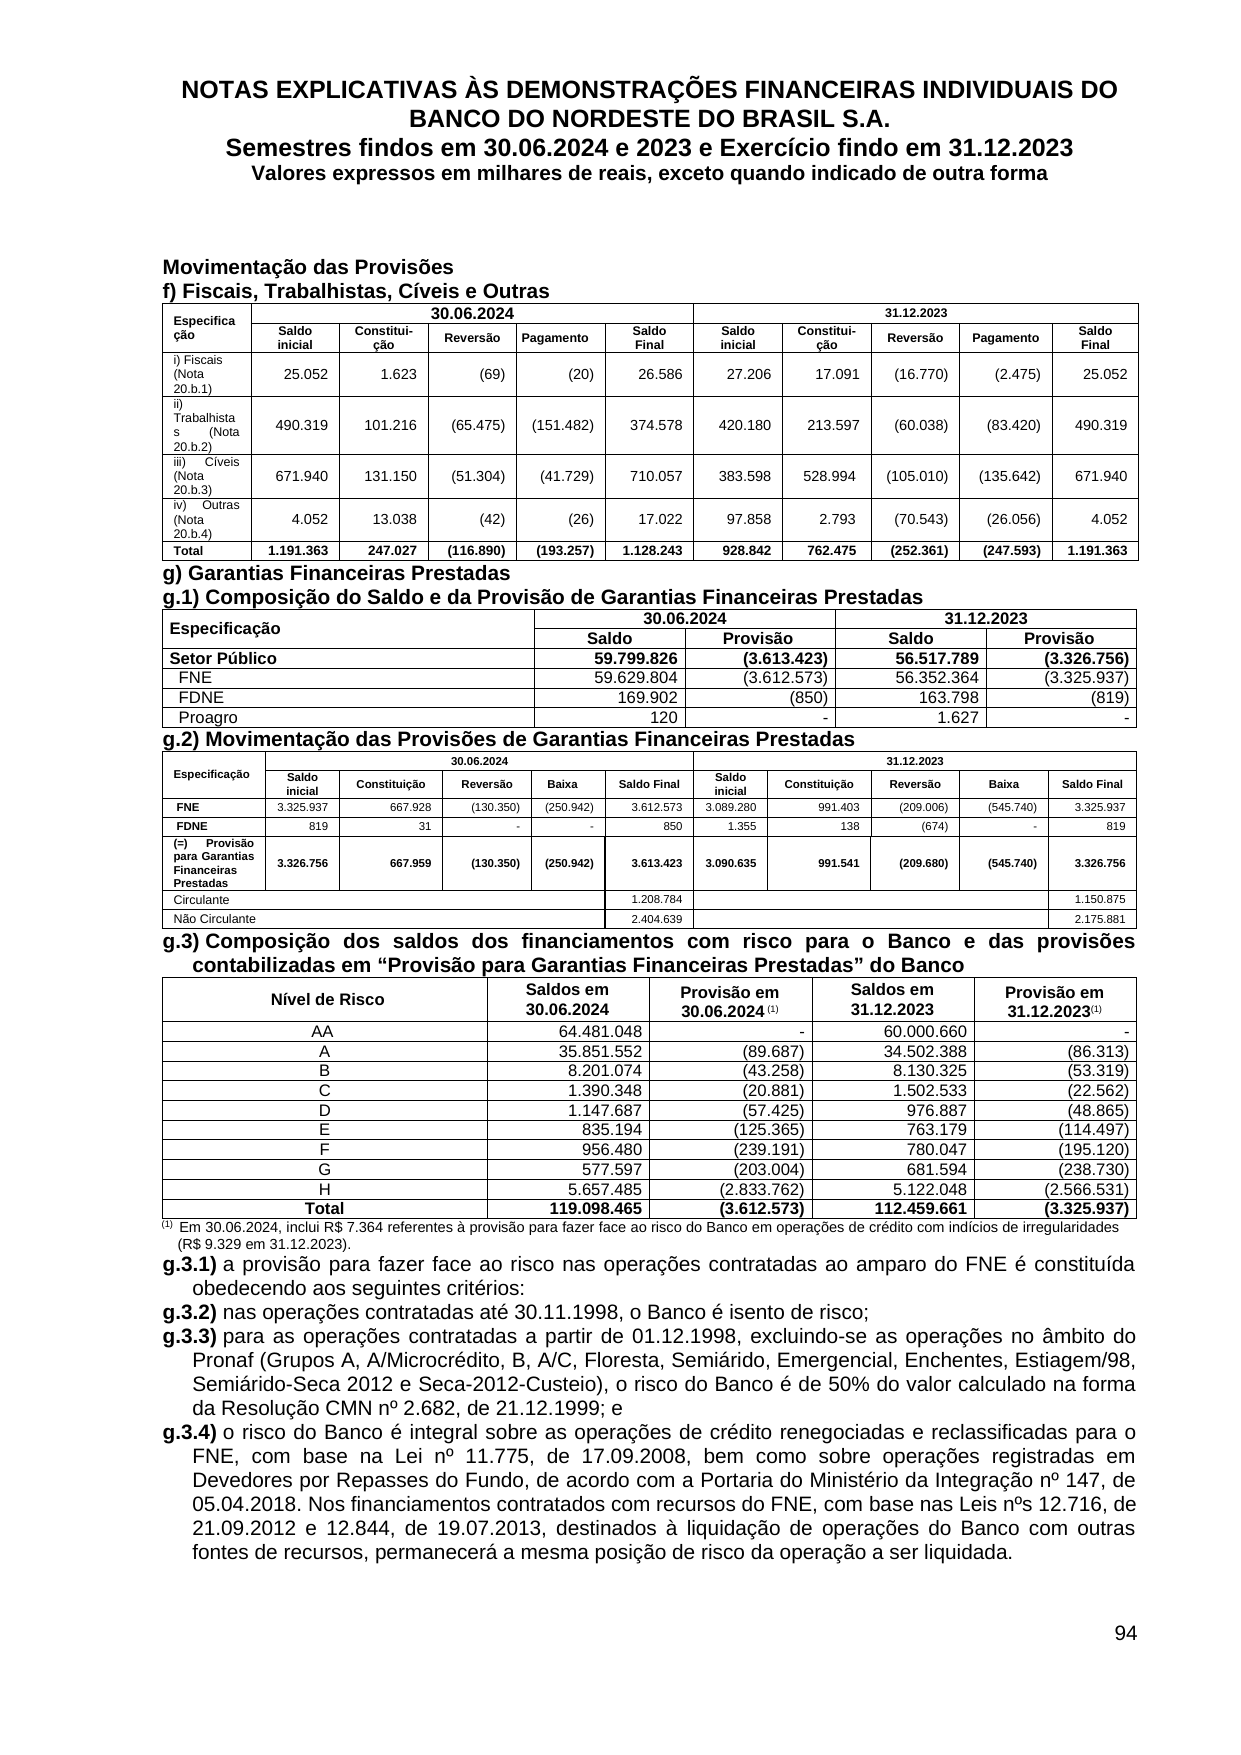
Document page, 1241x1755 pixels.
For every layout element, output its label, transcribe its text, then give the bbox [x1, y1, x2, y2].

table_cell 3.326.756 [1049, 837, 1136, 890]
table_cell 25.052 [1053, 353, 1138, 396]
table_cell Total [163, 542, 251, 560]
table_cell 213.597 [783, 397, 871, 454]
table_header Especificação [163, 304, 251, 352]
table_cell Saldo inicial [266, 771, 339, 797]
table_cell 991.403 [768, 799, 871, 817]
table_cell (2.475) [960, 353, 1052, 396]
table_cell 34.502.388 [813, 1042, 974, 1061]
table_cell (3.612.573) [650, 1200, 812, 1218]
table_cell 667.928 [340, 799, 442, 817]
table_cell 1.390.348 [488, 1081, 649, 1100]
table_cell 17.091 [783, 353, 871, 396]
table_cell (193.257) [517, 542, 605, 560]
table_cell (545.740) [960, 799, 1048, 817]
list nas operações contratadas até 30.11.1998, o Banco é isento de risco; [162, 1300, 1137, 1324]
table_cell 3.325.937 [1049, 799, 1136, 817]
table_cell (22.562) [975, 1081, 1136, 1100]
table_cell 31 [340, 818, 442, 836]
table_cell (70.543) [872, 499, 959, 541]
table_cell (203.004) [650, 1160, 812, 1179]
table_header 31.12.2023 [694, 304, 1138, 323]
table_cell Proagro [163, 708, 534, 727]
table_cell 681.594 [813, 1160, 974, 1179]
table_cell (20.881) [650, 1081, 812, 1100]
table_cell (26.056) [960, 499, 1052, 541]
table_cell 490.319 [252, 397, 339, 454]
table_cell (60.038) [872, 397, 959, 454]
list o risco do Banco é integral sobre as operações de crédito renegociadas e reclassificadas para o FNE, com base na Lei nº 11.775, de 17.09.2008, bem como sobre operações registradas em Devedores por Repasses do Fundo, de acordo com a Portaria do Ministério da Integração nº 147, de 05.04.2018. Nos financiamentos contratados com recursos do FNE, com base nas Leis nºs 12.716, de 21.09.2012 e 12.844, de 19.07.2013, destinados à liquidação de operações do Banco com outras fontes de recursos, permanecerá a mesma posição de risco da operação a ser liquidada. [162, 1420, 1137, 1564]
table_cell (250.942) [532, 799, 605, 817]
table_cell Saldo inicial [694, 324, 782, 352]
table_cell E [163, 1121, 487, 1139]
table_cell (43.258) [650, 1062, 812, 1080]
table_cell 1.502.533 [813, 1081, 974, 1100]
table_cell 1.150.875 [1049, 891, 1136, 909]
table_header Saldos em 30.06.2024 [488, 978, 649, 1021]
table_cell 1.147.687 [488, 1101, 649, 1120]
table_cell 3.089.280 [694, 799, 767, 817]
table_cell Saldo Final [606, 324, 693, 352]
table_cell (130.350) [443, 799, 531, 817]
table_cell Setor Público [163, 649, 534, 668]
table_cell FDNE [163, 818, 265, 836]
table_cell (57.425) [650, 1101, 812, 1120]
table_cell (238.730) [975, 1160, 1136, 1179]
table_cell 819 [266, 818, 339, 836]
table_cell 247.027 [340, 542, 428, 560]
table_cell 850 [606, 818, 693, 836]
table_cell 3.325.937 [266, 799, 339, 817]
table_cell D [163, 1101, 487, 1120]
table_cell Saldo inicial [694, 771, 767, 797]
table_cell (195.120) [975, 1140, 1136, 1159]
table_cell (105.010) [872, 455, 959, 497]
table_cell (850) [686, 689, 835, 707]
table_cell 56.517.789 [836, 649, 986, 668]
table_cell Baixa [532, 771, 605, 797]
table_cell (114.497) [975, 1121, 1136, 1139]
table_cell 667.959 [340, 837, 442, 890]
table_cell (135.642) [960, 455, 1052, 497]
table_cell A [163, 1042, 487, 1061]
table_cell Saldo Final [1049, 771, 1136, 797]
table_cell 27.206 [694, 353, 782, 396]
table_cell 5.122.048 [813, 1180, 974, 1198]
table_cell 3.612.573 [606, 799, 693, 817]
table_cell 119.098.465 [488, 1200, 649, 1218]
table_cell 64.481.048 [488, 1022, 649, 1041]
table_cell (252.361) [872, 542, 959, 560]
table_cell C [163, 1081, 487, 1100]
table_cell Pagamento [517, 324, 605, 352]
list Garantias Financeiras Prestadas [162, 561, 1137, 585]
table_cell F [163, 1140, 487, 1159]
table_cell 671.940 [252, 455, 339, 497]
table_cell (116.890) [429, 542, 516, 560]
table_cell 120 [535, 708, 685, 727]
table_cell 25.052 [252, 353, 339, 396]
table_cell 1.623 [340, 353, 428, 396]
table_cell (=) Provisão para Garantias Financeiras Prestadas [163, 837, 265, 890]
table_cell 2.404.639 [606, 910, 693, 928]
table_cell 2.793 [783, 499, 871, 541]
list Fiscais, Trabalhistas, Cíveis e Outras [162, 279, 1137, 303]
table_cell (86.313) [975, 1042, 1136, 1061]
table_cell - [987, 708, 1136, 727]
table_cell 1.191.363 [252, 542, 339, 560]
table_cell Saldo [836, 629, 986, 648]
table_cell (250.942) [532, 837, 604, 890]
table_cell 26.586 [606, 353, 693, 396]
table_cell 5.657.485 [488, 1180, 649, 1198]
table_cell (53.319) [975, 1062, 1136, 1080]
table_cell 59.799.826 [535, 649, 685, 668]
table_cell - [532, 818, 605, 836]
list a provisão para fazer face ao risco nas operações contratadas ao amparo do FNE é constituída obedecendo aos seguintes critérios: [162, 1252, 1137, 1300]
table_cell Constituição [768, 771, 871, 797]
table_cell Total [163, 1200, 487, 1218]
table_cell 991.541 [768, 837, 870, 890]
table_cell (3.325.937) [975, 1200, 1136, 1218]
table_cell 1.627 [836, 708, 986, 727]
table_header 30.06.2024 [266, 752, 693, 770]
table_header 30.06.2024 [535, 610, 835, 628]
table_cell (3.325.937) [987, 669, 1136, 687]
table_cell i) Fiscais (Nota 20.b.1) [163, 353, 251, 396]
table_cell Reversão [429, 324, 516, 352]
table_cell - [443, 818, 531, 836]
table_cell 420.180 [694, 397, 782, 454]
table_cell 671.940 [1053, 455, 1138, 497]
table_cell 1.191.363 [1053, 542, 1138, 560]
table_cell 956.480 [488, 1140, 649, 1159]
table_header Provisão em 31.12.2023(1) [975, 978, 1136, 1021]
table_cell 710.057 [606, 455, 693, 497]
table_cell FNE [163, 799, 265, 817]
table_cell 928.842 [694, 542, 782, 560]
table_header Saldos em 31.12.2023 [813, 978, 974, 1021]
table_cell Saldo Final [1053, 324, 1138, 352]
table_cell 13.038 [340, 499, 428, 541]
table_cell 4.052 [252, 499, 339, 541]
table_cell [694, 910, 1048, 928]
table_cell (51.304) [429, 455, 516, 497]
table_header 30.06.2024 [252, 304, 693, 323]
table_cell (69) [429, 353, 516, 396]
table_cell (3.612.573) [686, 669, 835, 687]
table_cell (48.865) [975, 1101, 1136, 1120]
table_cell 819 [1049, 818, 1136, 836]
table_cell 490.319 [1053, 397, 1138, 454]
table_cell G [163, 1160, 487, 1179]
table_cell 3.326.756 [266, 837, 339, 890]
table_header Provisão em 30.06.2024 (1) [650, 978, 812, 1021]
list Movimentação das Provisões de Garantias Financeiras Prestadas [162, 728, 1137, 751]
table_cell (239.191) [650, 1140, 812, 1159]
table_cell (20) [517, 353, 605, 396]
table_cell 35.851.552 [488, 1042, 649, 1061]
table_cell 59.629.804 [535, 669, 685, 687]
table_cell - [650, 1022, 812, 1041]
table_cell 3.613.423 [606, 837, 693, 890]
table_cell iii) Cíveis (Nota 20.b.3) [163, 455, 251, 497]
table_cell (3.326.756) [987, 649, 1136, 668]
table_cell (247.593) [960, 542, 1052, 560]
table_cell Não Circulante [163, 910, 604, 928]
table_cell H [163, 1180, 487, 1198]
table_cell ii) Trabalhistas (Nota 20.b.2) [163, 397, 251, 454]
table_cell 169.902 [535, 689, 685, 707]
table_cell (819) [987, 689, 1136, 707]
list Composição dos saldos dos financiamentos com risco para o Banco e das provisões contabilizadas em “Provisão para Garantias Financeiras Prestadas” do Banco [162, 929, 1137, 977]
table_cell - [686, 708, 835, 727]
table_header Especificação [163, 610, 534, 648]
table_cell 835.194 [488, 1121, 649, 1139]
list para as operações contratadas a partir de 01.12.1998, excluindo-se as operações no âmbito do Pronaf (Grupos A, A/Microcrédito, B, A/C, Floresta, Semiárido, Emergencial, Enchentes, Estiagem/98, Semiárido-Seca 2012 e Seca-2012-Custeio), o risco do Banco é de 50% do valor calculado na forma da Resolução CMN nº 2.682, de 21.12.1999; e [162, 1324, 1137, 1420]
table_header 31.12.2023 [694, 752, 1136, 770]
table_cell 17.022 [606, 499, 693, 541]
table_cell 1.128.243 [606, 542, 693, 560]
table_cell Saldo [535, 629, 685, 648]
table_cell 976.887 [813, 1101, 974, 1120]
table_cell 8.201.074 [488, 1062, 649, 1080]
table_cell 4.052 [1053, 499, 1138, 541]
table_cell (65.475) [429, 397, 516, 454]
table_cell (151.482) [517, 397, 605, 454]
table_cell Reversão [443, 771, 531, 797]
table_cell [694, 891, 1048, 909]
table_cell 101.216 [340, 397, 428, 454]
table_cell Saldo Final [606, 771, 693, 797]
text Movimentação das Provisões [162, 255, 1137, 279]
table_cell (209.006) [872, 799, 959, 817]
table_cell 1.208.784 [606, 891, 693, 909]
table_cell 780.047 [813, 1140, 974, 1159]
table_cell Provisão [686, 629, 835, 648]
table_cell Circulante [163, 891, 604, 909]
table_cell 112.459.661 [813, 1200, 974, 1218]
table_cell (89.687) [650, 1042, 812, 1061]
table_cell (41.729) [517, 455, 605, 497]
table_cell 1.355 [694, 818, 767, 836]
table_cell 383.598 [694, 455, 782, 497]
table_cell - [975, 1022, 1136, 1041]
table_cell FNE [163, 669, 534, 687]
table_cell 56.352.364 [836, 669, 986, 687]
table_cell 163.798 [836, 689, 986, 707]
table_cell 8.130.325 [813, 1062, 974, 1080]
table_cell (130.350) [443, 837, 531, 890]
table_cell Baixa [960, 771, 1048, 797]
table_cell Reversão [872, 324, 959, 352]
table_cell (16.770) [872, 353, 959, 396]
table_cell - [960, 818, 1048, 836]
table_cell Pagamento [960, 324, 1052, 352]
table_cell (209.680) [871, 837, 959, 890]
table_cell 138 [768, 818, 871, 836]
table_cell (26) [517, 499, 605, 541]
table_cell B [163, 1062, 487, 1080]
table_cell Constituição [340, 771, 442, 797]
table_cell 374.578 [606, 397, 693, 454]
table_cell Constitui-ção [340, 324, 428, 352]
table_cell 763.179 [813, 1121, 974, 1139]
table_cell 2.175.881 [1049, 910, 1136, 928]
table_cell (2.566.531) [975, 1180, 1136, 1198]
table_cell AA [163, 1022, 487, 1041]
table_cell Reversão [872, 771, 959, 797]
table_cell (42) [429, 499, 516, 541]
table_cell Saldo inicial [252, 324, 339, 352]
table_cell 762.475 [783, 542, 871, 560]
table_cell Constitui-ção [783, 324, 871, 352]
table_cell 577.597 [488, 1160, 649, 1179]
table_header 31.12.2023 [836, 610, 1136, 628]
table_cell (125.365) [650, 1121, 812, 1139]
table_cell FDNE [163, 689, 534, 707]
table_cell (3.613.423) [686, 649, 835, 668]
table_header Nível de Risco [163, 978, 487, 1021]
table_cell Provisão [987, 629, 1136, 648]
text (1) Em 30.06.2024, inclui R$ 7.364 referentes à provisão para fazer face ao risco do Banco em operações de crédito com indícios de irregularidades (R$ 9.329 em 31.12.2023). [148, 1219, 1122, 1252]
table_cell iv) Outras (Nota 20.b.4) [163, 499, 251, 541]
table_cell (83.420) [960, 397, 1052, 454]
table_cell 60.000.660 [813, 1022, 974, 1041]
table_cell 528.994 [783, 455, 871, 497]
list Composição do Saldo e da Provisão de Garantias Financeiras Prestadas [162, 585, 1137, 609]
table_cell 97.858 [694, 499, 782, 541]
table_cell 131.150 [340, 455, 428, 497]
table_cell (674) [872, 818, 959, 836]
table_cell (545.740) [960, 837, 1048, 890]
table_header Especificação [163, 752, 265, 797]
table_cell 3.090.635 [694, 837, 767, 890]
table_cell (2.833.762) [650, 1180, 812, 1198]
